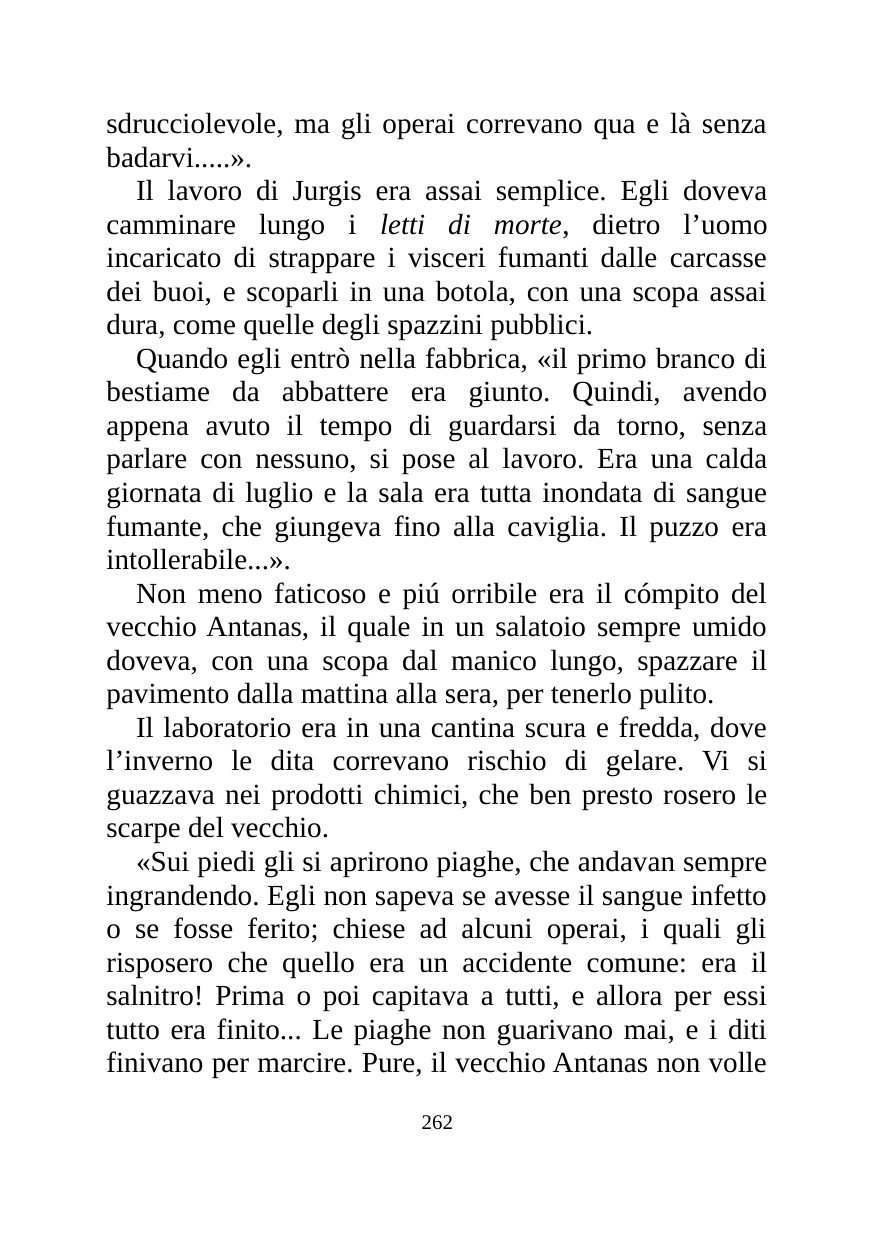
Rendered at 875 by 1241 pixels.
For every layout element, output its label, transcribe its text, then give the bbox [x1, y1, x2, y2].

text Non meno faticoso e piú orribile era il cómpito del vecchio Antanas, il quale in un salatoio sempre umido doveva, con una scopa dal manico lungo, spazzare il pavimento dalla mattina alla sera, per tenerlo pulito. [106, 576, 768, 710]
text Quando egli entrò nella fabbrica, «il primo branco di bestiame da abbattere era giunto. Quindi, avendo appena avuto il tempo di guardarsi da torno, senza parlare con nessuno, si pose al lavoro. Era una calda giornata di luglio e la sala era tutta inondata di sangue fumante, che giungeva fino alla caviglia. Il puzzo era intollerabile...». [106, 341, 768, 576]
text Il lavoro di Jurgis era assai semplice. Egli doveva camminare lungo i letti di morte, dietro l’uomo incaricato di strappare i visceri fumanti dalle carcasse dei buoi, e scoparli in una botola, con una scopa assai dura, come quelle degli spazzini pubblici. [106, 173, 768, 341]
text «Sui piedi gli si aprirono piaghe, che andavan sempre ingrandendo. Egli non sapeva se avesse il sangue infetto o se fosse ferito; chiese ad alcuni operai, i quali gli risposero che quello era un accidente comune: era il salnitro! Prima o poi capitava a tutti, e allora per essi tutto era finito... Le piaghe non guarivano mai, e i diti finivano per marcire. Pure, il vecchio Antanas non volle [106, 844, 768, 1079]
text sdrucciolevole, ma gli operai correvano qua e là senza badarvi.....». [106, 106, 768, 173]
text Il laboratorio era in una cantina scura e fredda, dove l’inverno le dita correvano rischio di gelare. Vi si guazzava nei prodotti chimici, che ben presto rosero le scarpe del vecchio. [106, 710, 768, 844]
